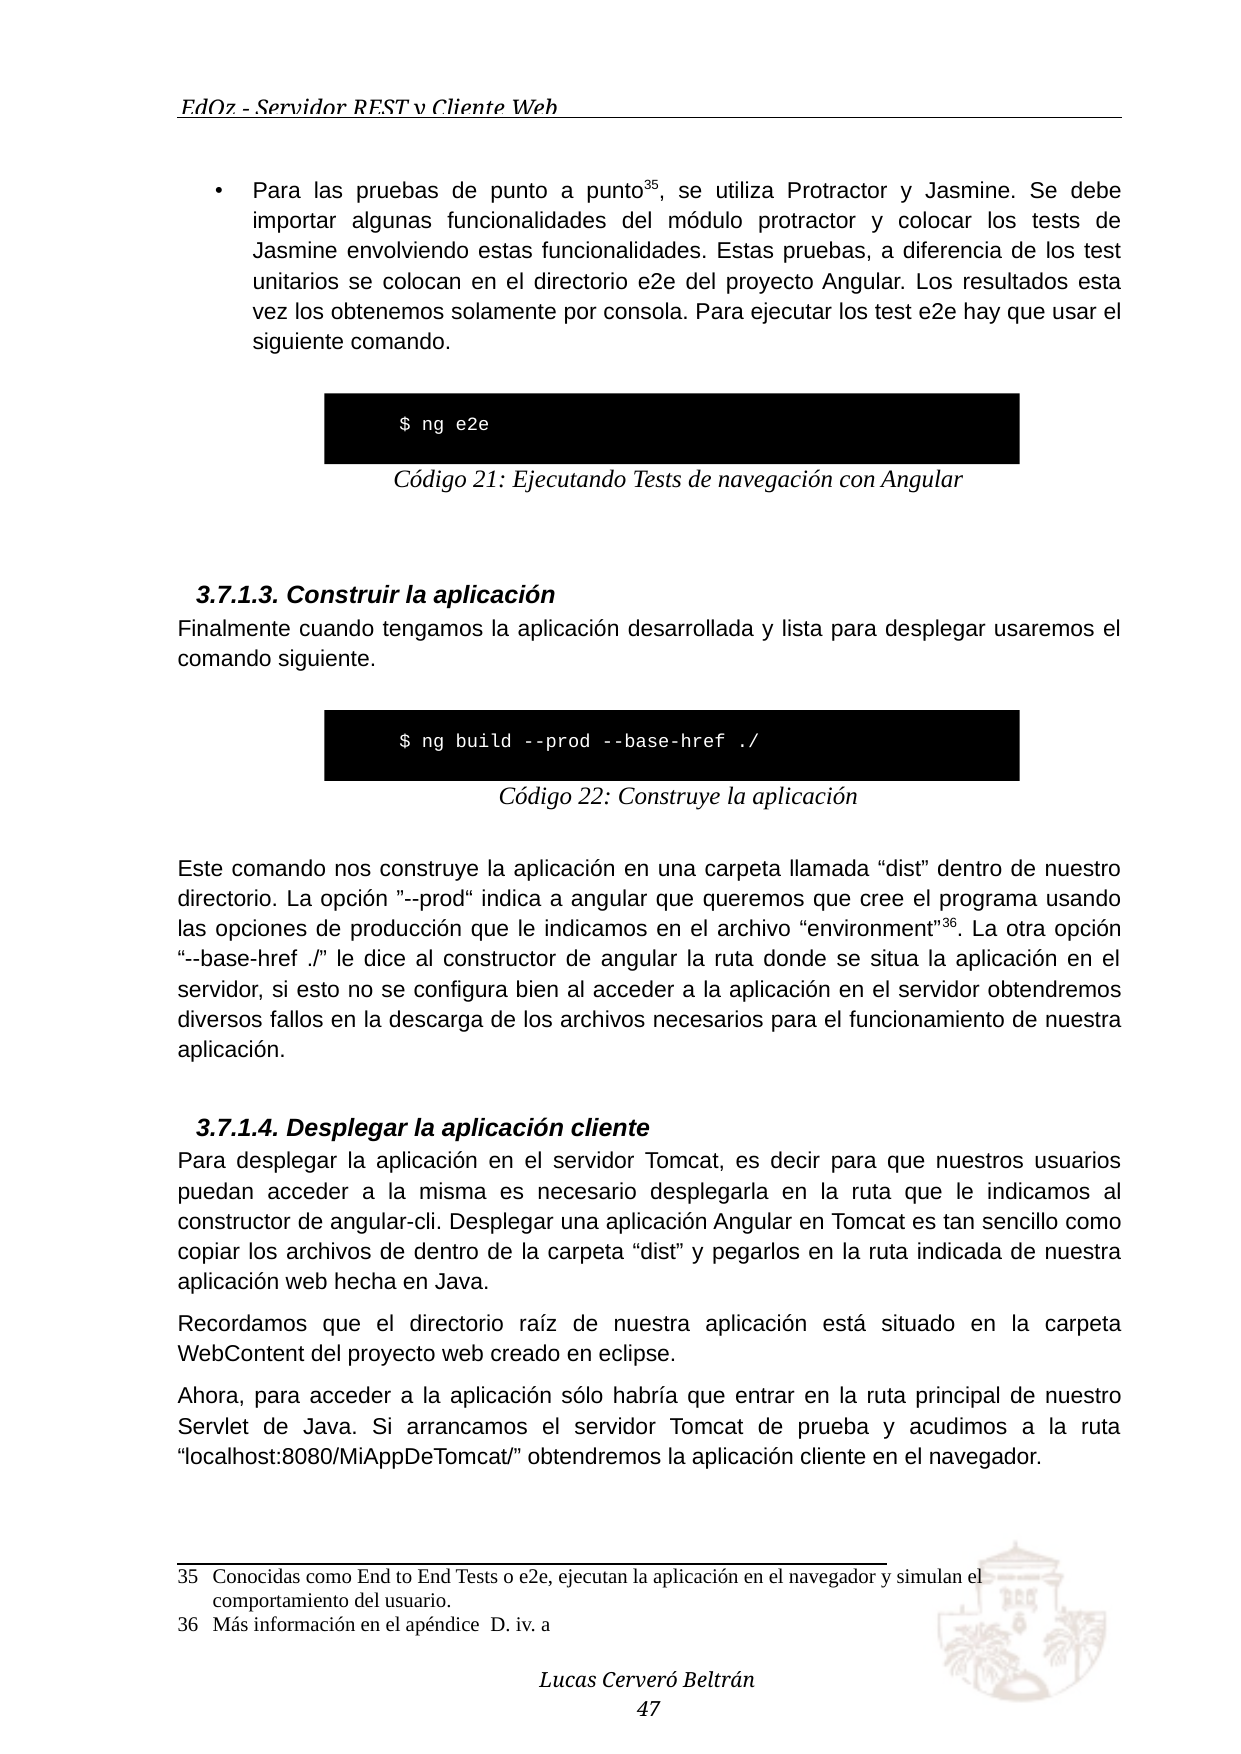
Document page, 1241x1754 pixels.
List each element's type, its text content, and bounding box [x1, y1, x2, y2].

text Más información en el apéndice D.iv.a [177, 1612, 1122, 1636]
list Conocidas como End to End Tests o e2e, ejecutan la aplicación en el navegador y simulan el comportamiento del usuario. [177, 1564, 1122, 1612]
text Código 22: Construye la aplicación [324, 709, 1034, 810]
list Para las pruebas de punto a punto, se utiliza Protractor y Jasmine. Se debe importar algunas funcionalidades del módulo protractor y colocar los tests de Jasmine envolviendo estas funcionalidades. Estas pruebas, a diferencia de los test unitarios se colocan en el directorio e2e del proyecto Angular. Los resultados esta vez los obtenemos solamente por consola. Para ejecutar los test e2e hay que usar el siguiente comando. [215, 177, 1122, 354]
list Para desplegar la aplicación en el servidor Tomcat, es decir para que nuestros usuarios puedan acceder a la misma es necesario desplegarla en la ruta que le indicamos al constructor de angular-cli. Desplegar una aplicación Angular en Tomcat es tan sencillo como copiar los archivos de dentro de la carpeta “dist” y pegarlos en la ruta indicada de nuestra aplicación web hecha en Java. [177, 1147, 1122, 1294]
list Construir la aplicación [177, 580, 1122, 609]
text Finalmente cuando tengamos la aplicación desarrollada y lista para desplegar usaremos el comando siguiente. [177, 615, 1122, 671]
text Este comando nos construye la aplicación en una carpeta llamada “dist” dentro de nuestro directorio. La opción ”--prod“ indica a angular que queremos que cree el programa usando las opciones de producción que le indicamos en el archivo “environment”. La otra opción “--base-href ./” le dice al constructor de angular la ruta donde se situa la aplicación en el servidor, si esto no se configura bien al acceder a la aplicación en el servidor obtendremos diversos fallos en la descarga de los archivos necesarios para el funcionamiento de nuestra aplicación. [177, 855, 1122, 1062]
text Ahora, para acceder a la aplicación sólo habría que entrar en la ruta principal de nuestro Servlet de Java. Si arrancamos el servidor Tomcat de prueba y acudimos a la ruta “localhost:8080/MiAppDeTomcat/” obtendremos la aplicación cliente en el navegador. [177, 1382, 1122, 1469]
text Código 21: Ejecutando Tests de navegación con Angular [324, 392, 1034, 493]
text Recordamos que el directorio raíz de nuestra aplicación está situado en la carpeta WebContent del proyecto web creado en eclipse. [177, 1310, 1122, 1367]
list Desplegar la aplicación cliente [177, 1113, 1122, 1141]
